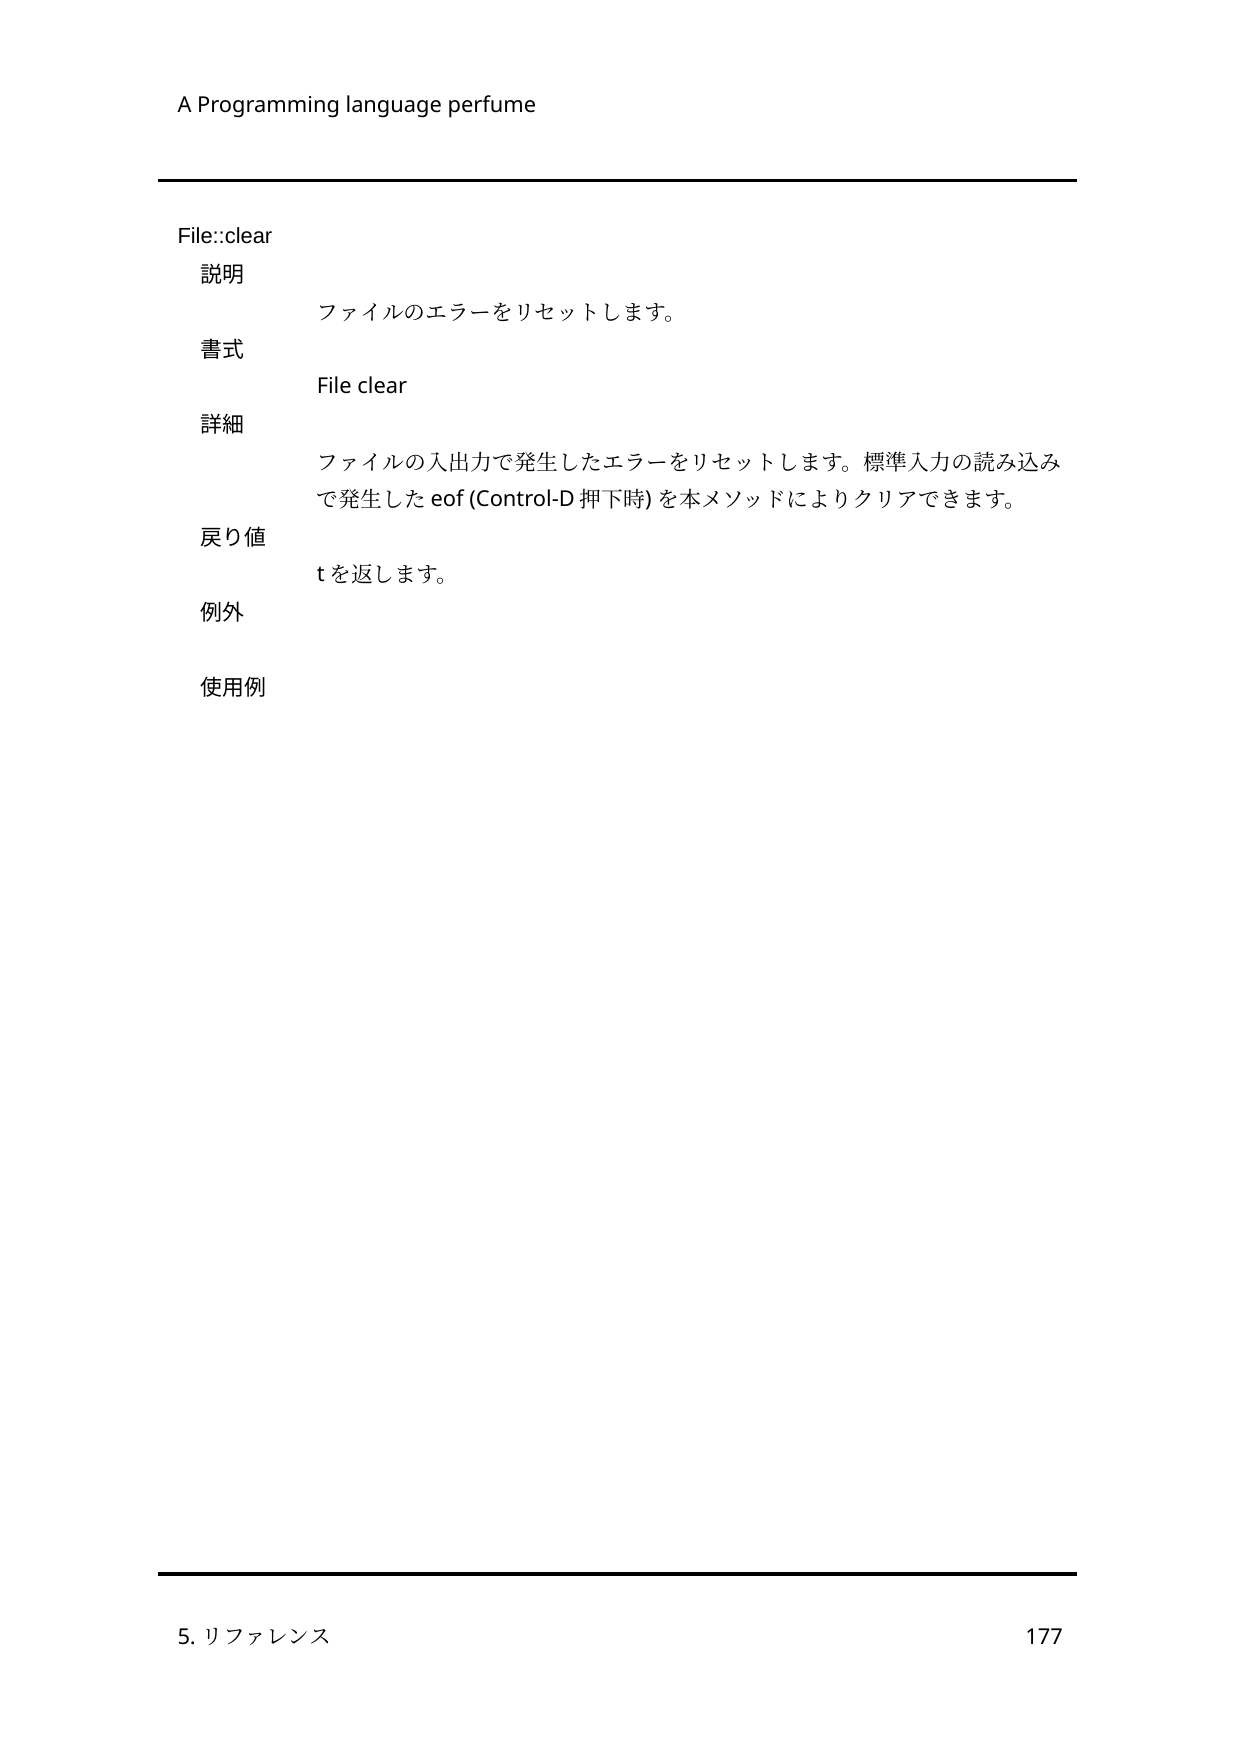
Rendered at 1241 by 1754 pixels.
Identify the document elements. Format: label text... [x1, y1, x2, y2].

table_cell 詳細 [200, 404, 317, 517]
table_cell 例外 [200, 592, 317, 667]
table_cell File clear [317, 329, 1063, 404]
table_cell 書式 [200, 329, 317, 404]
table_cell 戻り値 [200, 517, 317, 592]
table_cell ファイルの入出力で発生したエラーをリセットします。標準入力の読み込みで発生したeof (Control-D押下時) を本メソッドによりクリアできます。 [317, 404, 1063, 517]
subtitle File::clear [177, 217, 1063, 254]
table_header ファイルのエラーをリセットします。 [317, 254, 1063, 329]
table_cell [317, 592, 1063, 667]
table_cell [317, 667, 1063, 742]
table_cell tを返します。 [317, 517, 1063, 592]
table_cell 使用例 [200, 667, 317, 742]
table_header 説明 [200, 254, 317, 329]
